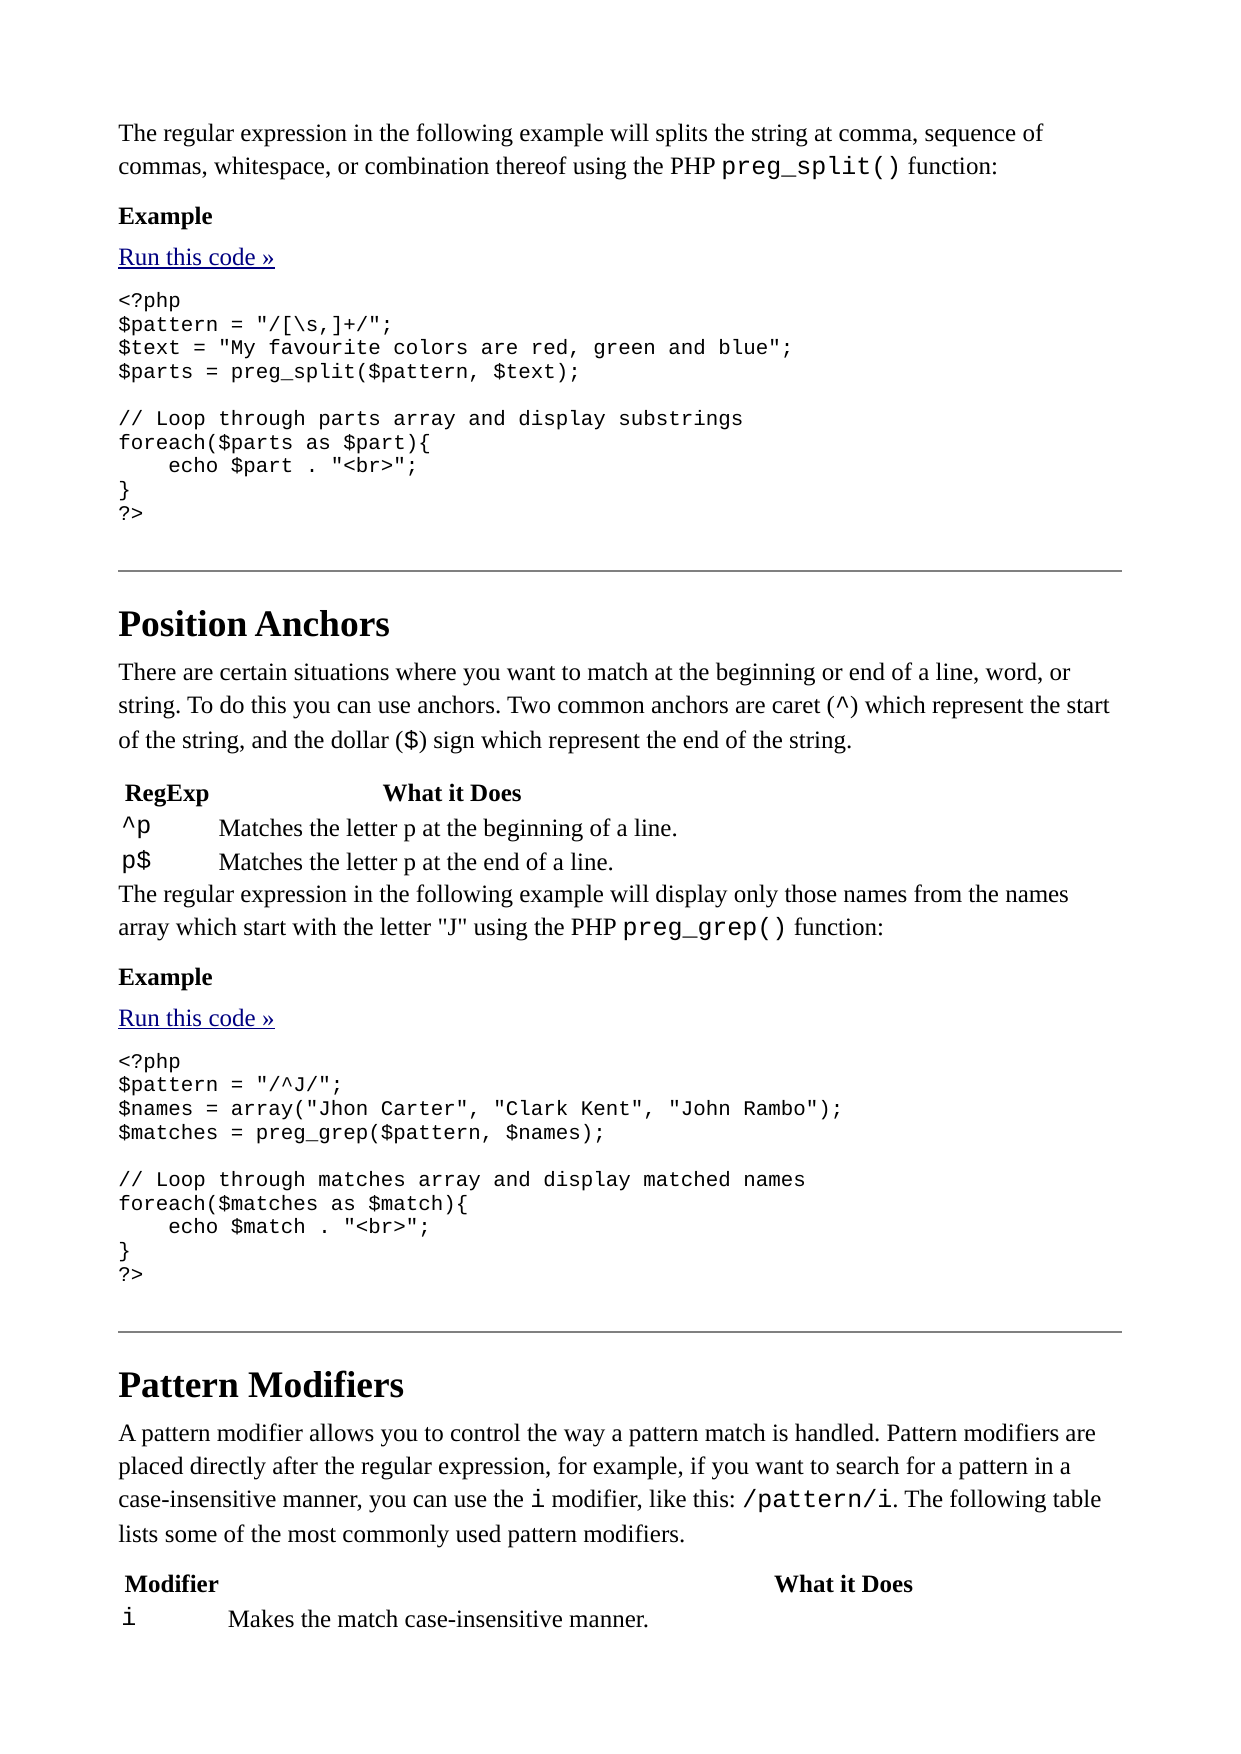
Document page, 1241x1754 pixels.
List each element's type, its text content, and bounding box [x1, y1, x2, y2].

text // Loop through matches array and display matched names [118, 1169, 1122, 1193]
text $pattern = "/^J/"; [118, 1074, 1122, 1098]
table_header What it Does [215, 775, 688, 810]
text A pattern modifier allows you to control the way a pattern match is handled. Pattern modifiers are placed directly after the regular expression, for example, if you want to search for a pattern in a case-insensitive manner, you can use the i modifier, like this: /pattern/i. The following table lists some of the most commonly used pattern modifiers. [118, 1418, 1122, 1548]
text foreach($matches as $match){ [118, 1193, 1122, 1216]
text ?> [118, 1263, 1122, 1287]
text // Loop through parts array and display substrings [118, 408, 1122, 432]
table_header RegExp [118, 775, 215, 810]
text Run this code » [118, 242, 1122, 271]
table_cell Makes the match case-insensitive manner. [225, 1601, 1240, 1636]
text ?> [118, 503, 1122, 526]
text $names = array("Jhon Carter", "Clark Kent", "John Rambo"); [118, 1098, 1122, 1122]
text echo $match . "<br>"; [118, 1216, 1122, 1240]
subtitle Position Anchors [118, 601, 1122, 644]
table_cell p$ [118, 844, 215, 879]
subtitle Example [118, 201, 1122, 230]
text <?php [118, 290, 1122, 314]
subtitle Pattern Modifiers [118, 1362, 1122, 1405]
text $parts = preg_split($pattern, $text); [118, 361, 1122, 384]
text } [118, 479, 1122, 503]
text $pattern = "/[\s,]+/"; [118, 314, 1122, 337]
table_header What it Does [225, 1566, 1240, 1601]
table_cell Matches the letter p at the beginning of a line. [215, 810, 688, 844]
table_cell i [118, 1601, 225, 1636]
table_header Modifier [118, 1566, 225, 1601]
text echo $part . "<br>"; [118, 456, 1122, 479]
text $matches = preg_grep($pattern, $names); [118, 1122, 1122, 1145]
subtitle Example [118, 962, 1122, 991]
text <?php [118, 1051, 1122, 1074]
table_cell Matches the letter p at the end of a line. [215, 844, 688, 879]
text Run this code » [118, 1003, 1122, 1032]
text $text = "My favourite colors are red, green and blue"; [118, 337, 1122, 361]
table_cell ^p [118, 810, 215, 844]
text } [118, 1240, 1122, 1263]
text foreach($parts as $part){ [118, 432, 1122, 456]
text There are certain situations where you want to match at the beginning or end of a line, word, or string. To do this you can use anchors. Two common anchors are caret (^) which represent the start of the string, and the dollar ($) sign which represent the end of the string. [118, 657, 1122, 756]
text The regular expression in the following example will splits the string at comma, sequence of commas, whitespace, or combination thereof using the PHP preg_split() function: [118, 118, 1122, 182]
text The regular expression in the following example will display only those names from the names array which start with the letter "J" using the PHP preg_grep() function: [118, 879, 1122, 943]
